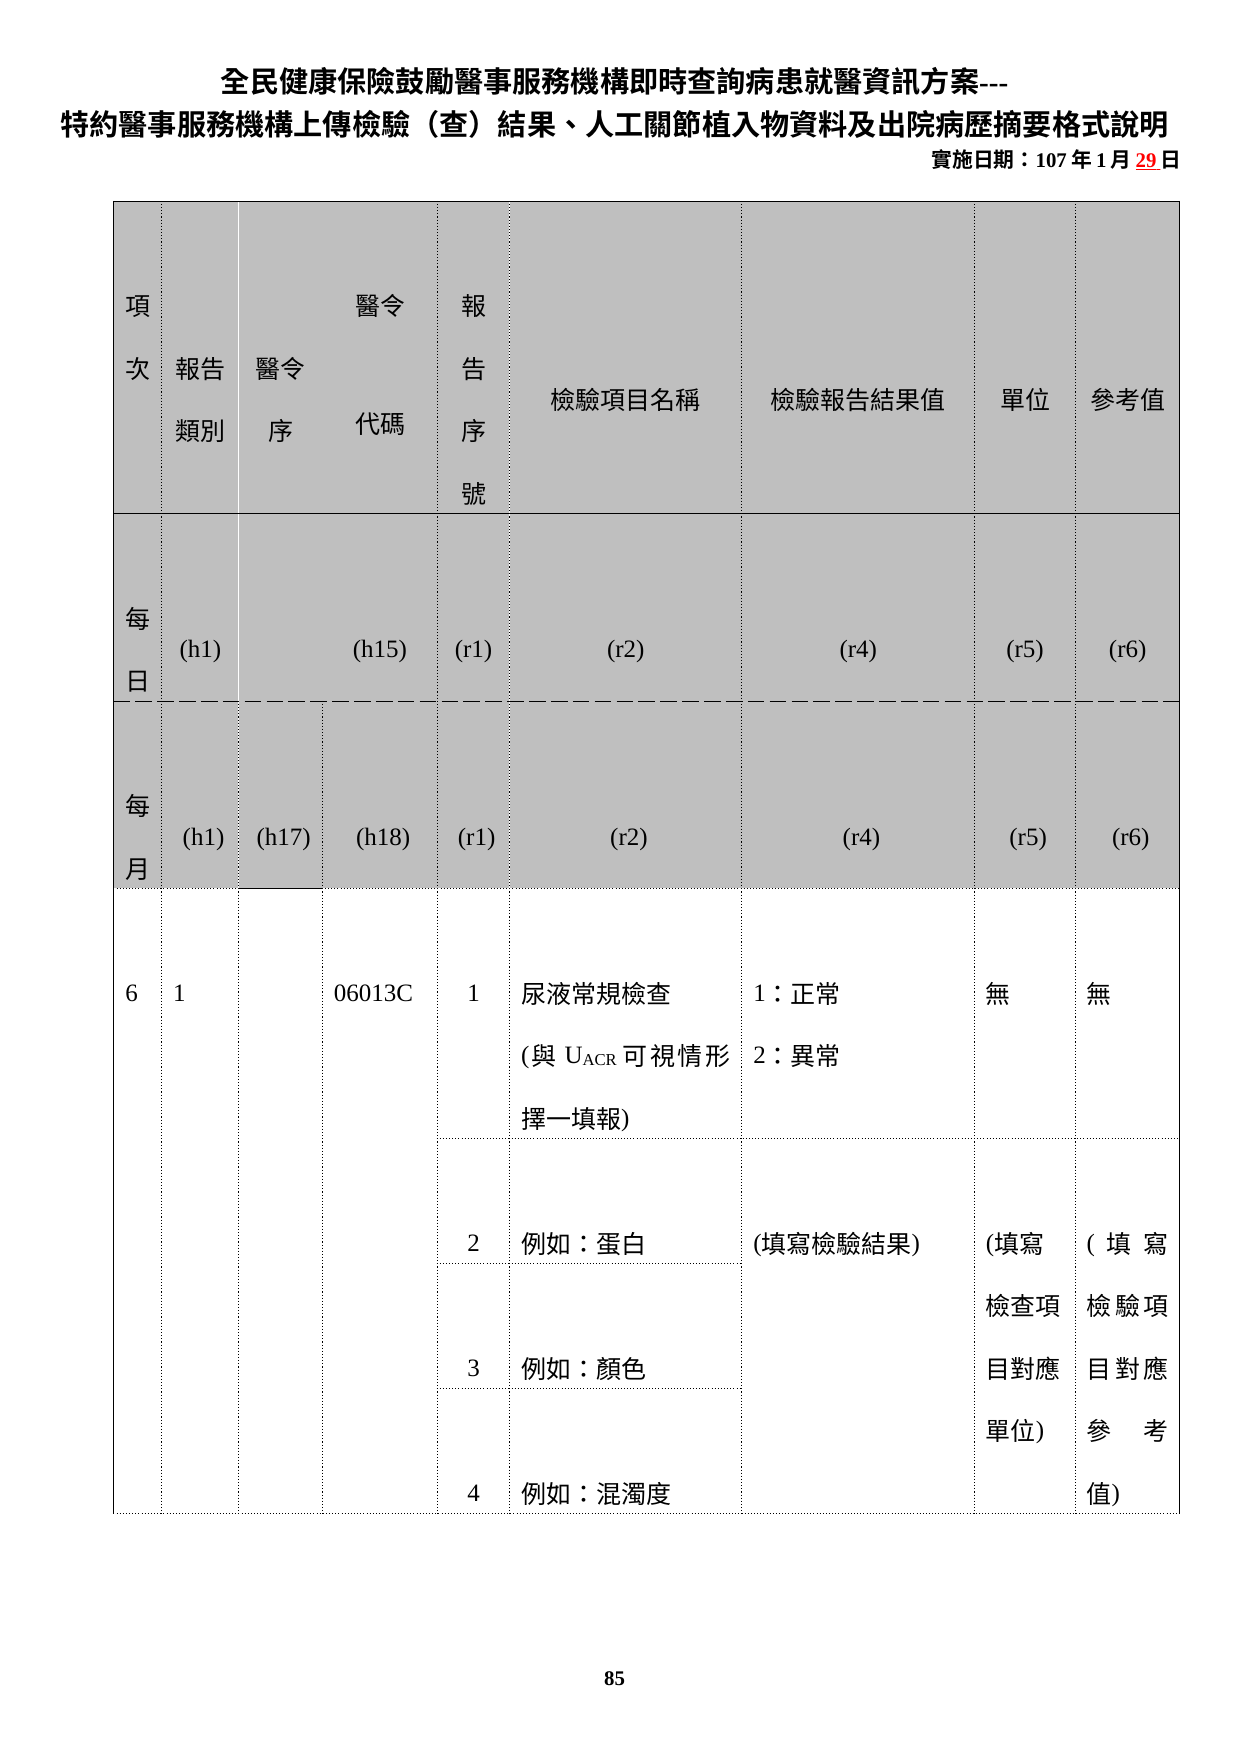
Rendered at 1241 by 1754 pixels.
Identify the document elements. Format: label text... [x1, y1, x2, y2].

table_header 單位 [974, 202, 1075, 513]
table_cell 1 [437, 888, 509, 1138]
table_cell [239, 514, 322, 701]
table_cell (填寫檢查項目對應單位) [974, 1138, 1075, 1513]
table_header 醫令序 [239, 202, 322, 513]
table_cell 每月 [114, 701, 162, 888]
table_cell 例如：蛋白 [510, 1138, 742, 1263]
table_cell (r2) [510, 701, 742, 888]
table_cell 每日 [114, 514, 162, 701]
table_cell 無 [1075, 888, 1179, 1138]
table_cell (r4) [742, 514, 974, 701]
table_header 項次 [114, 202, 162, 513]
table_cell (r1) [437, 701, 509, 888]
table_cell 6 [114, 888, 162, 1513]
table_cell 例如：混濁度 [510, 1388, 742, 1513]
table_cell (r2) [510, 514, 742, 701]
table_header 報告類別 [162, 202, 238, 513]
table_cell 無 [974, 888, 1075, 1138]
table_cell (h1) [162, 514, 238, 701]
table_cell (r6) [1075, 514, 1179, 701]
table_cell (r5) [974, 701, 1075, 888]
table_cell 尿液常規檢查 (與UACR可視情形擇一填報) [510, 888, 742, 1138]
table_header 檢驗報告結果值 [742, 202, 974, 513]
table_cell 1 [162, 888, 238, 1513]
table_header 參考值 [1075, 202, 1179, 513]
table_header 醫令 代碼 [322, 202, 437, 513]
table_cell (h17) [239, 701, 322, 888]
table_cell (h15) [322, 514, 437, 701]
table_header 報告序號 [437, 202, 509, 513]
table_cell 06013C [322, 888, 437, 1513]
table_cell 2 [437, 1138, 509, 1263]
table_cell (r4) [742, 701, 974, 888]
table_cell 1：正常 2：異常 [742, 888, 974, 1138]
table_cell (r1) [437, 514, 509, 701]
table_cell (填寫檢驗項目對應參考值) [1075, 1138, 1179, 1513]
table_cell (填寫檢驗結果) [742, 1138, 974, 1513]
table_cell (h18) [322, 701, 437, 888]
table_cell 例如：顏色 [510, 1263, 742, 1388]
table_header 檢驗項目名稱 [510, 202, 742, 513]
table_cell [239, 889, 322, 1513]
table_cell 4 [437, 1388, 509, 1513]
table_cell (r5) [974, 514, 1075, 701]
table_cell 3 [437, 1263, 509, 1388]
table_cell (h1) [162, 701, 238, 888]
table_cell (r6) [1075, 701, 1179, 888]
